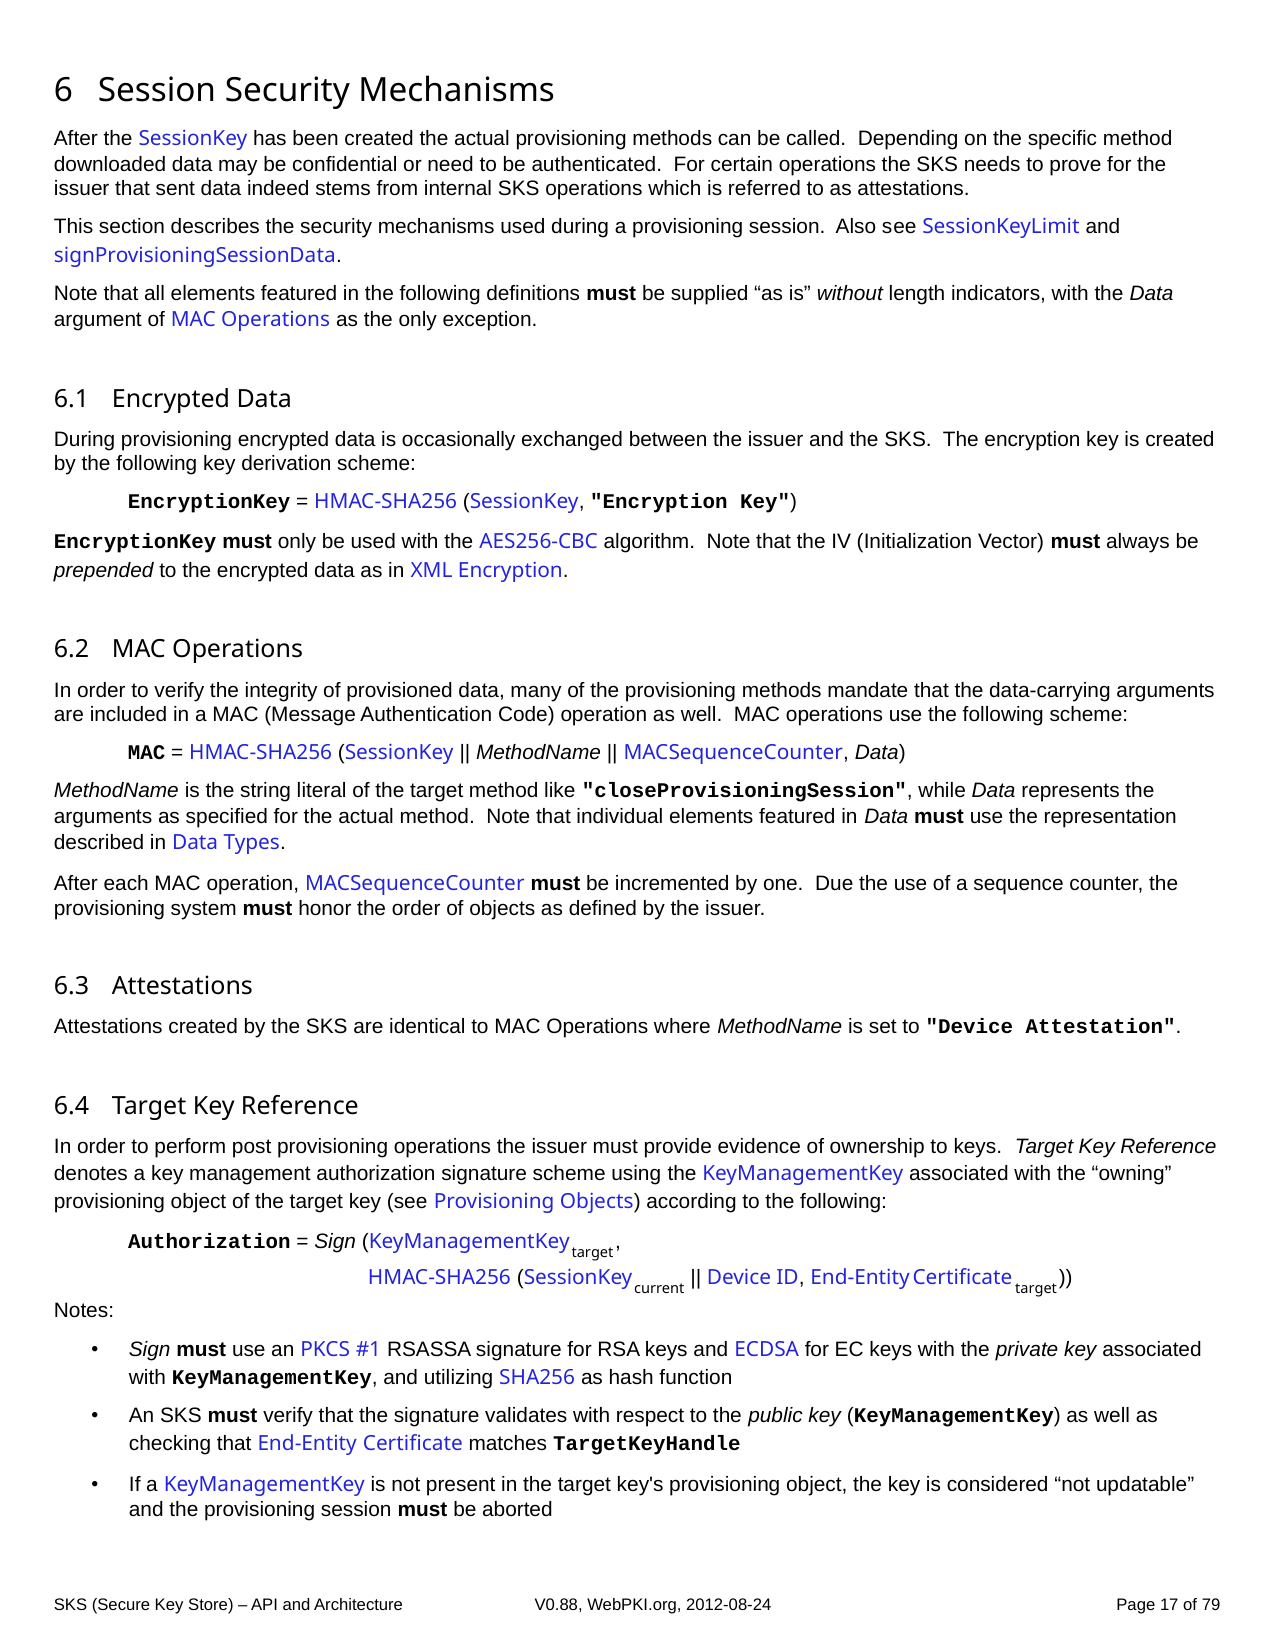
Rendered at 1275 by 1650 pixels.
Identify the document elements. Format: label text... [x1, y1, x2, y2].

text Authorization = Sign (KeyManagementKey target , HMAC-SHA256 (SessionKey current || Device ID, End-Entity Certificate target )) [54, 1226, 1221, 1298]
list Sign must use an PKCS #1 RSASSA signature for RSA keys and ECDSA for EC keys with the private key associated with KeyManagementKey, and utilizing SHA256 as hash function [91, 1334, 1221, 1391]
subtitle Attestations [54, 967, 1221, 1002]
text Notes: [54, 1298, 1221, 1322]
text EncryptionKey must only be used with the AES256-CBC algorithm. Note that the IV (Initialization Vector) must always be prepended to the encrypted data as in XML Encryption. [54, 527, 1221, 584]
text This section describes the security mechanisms used during a provisioning session. Also see SessionKeyLimit and signProvisioningSessionData. [54, 212, 1221, 268]
text Attestations created by the SKS are identical to MAC Operations where MethodName is set to "Device Attestation". [54, 1014, 1221, 1040]
text EncryptionKey = HMAC-SHA256 (SessionKey, "Encryption Key") [54, 486, 1221, 515]
text After the SessionKey has been created the actual provisioning methods can be called. Depending on the specific method downloaded data may be confidential or need to be authenticated. For certain operations the SKS needs to prove for the issuer that sent data indeed stems from internal SKS operations which is referred to as attestations. [54, 123, 1221, 200]
text After each MAC operation, MACSequenceCounter must be incremented by one. Due the use of a sequence counter, the provisioning system must honor the order of objects as defined by the issuer. [54, 868, 1221, 920]
subtitle Session Security Mechanisms [54, 66, 1221, 111]
list If a KeyManagementKey is not present in the target key's provisioning object, the key is considered “not updatable” and the provisioning session must be aborted [91, 1469, 1221, 1521]
list An SKS must verify that the signature validates with respect to the public key (KeyManagementKey) as well as checking that End-Entity Certificate matches TargetKeyHandle [91, 1403, 1221, 1457]
text In order to perform post provisioning operations the issuer must provide evidence of ownership to keys. Target Key Reference denotes a key management authorization signature scheme using the KeyManagementKey associated with the “owning” provisioning object of the target key (see Provisioning Objects) according to the following: [54, 1134, 1221, 1214]
subtitle Target Key Reference [54, 1087, 1221, 1121]
text In order to verify the integrity of provisioned data, many of the provisioning methods mandate that the data-carrying arguments are included in a MAC (Message Authentication Code) operation as well. MAC operations use the following scheme: [54, 678, 1221, 726]
subtitle Encrypted Data [54, 380, 1221, 414]
text MethodName is the string literal of the target method like "closeProvisioningSession", while Data represents the arguments as specified for the actual method. Note that individual elements featured in Data must use the representation described in Data Types. [54, 778, 1221, 856]
text MAC = HMAC-SHA256 (SessionKey || MethodName || MACSequenceCounter, Data) [54, 737, 1221, 766]
subtitle MAC Operations [54, 631, 1221, 665]
text During provisioning encrypted data is occasionally exchanged between the issuer and the SKS. The encryption key is created by the following key derivation scheme: [54, 427, 1221, 474]
text Note that all elements featured in the following definitions must be supplied “as is” without length indicators, with the Data argument of MAC Operations as the only exception. [54, 280, 1221, 333]
